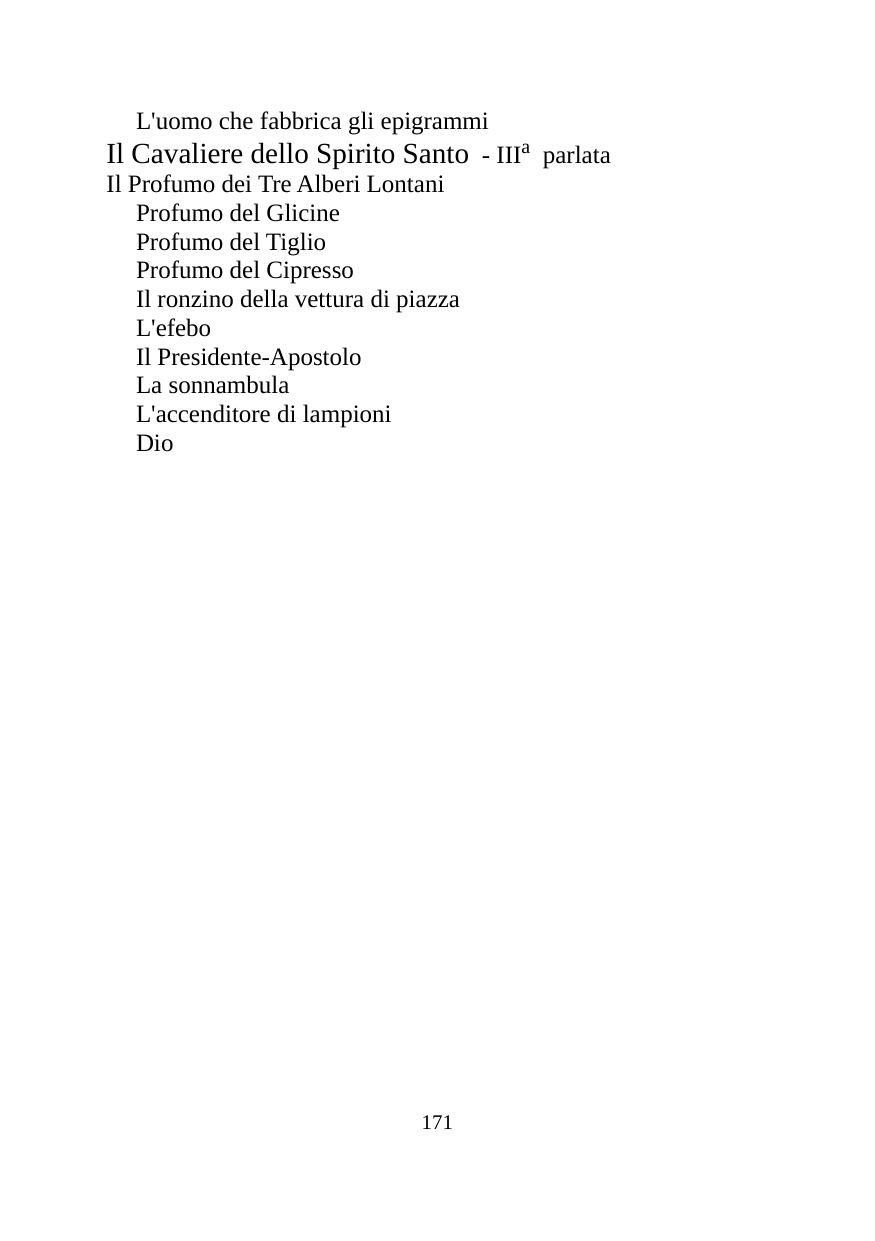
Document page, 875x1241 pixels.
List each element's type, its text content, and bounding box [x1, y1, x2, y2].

text L'accenditore di lampioni [106, 399, 768, 428]
text Profumo del Cipresso [106, 256, 768, 284]
text L'uomo che fabbrica gli epigrammi [106, 106, 768, 135]
text Dio [106, 428, 768, 457]
text Il ronzino della vettura di piazza [106, 284, 768, 313]
text Il Presidente-Apostolo [106, 342, 768, 371]
text Il Cavaliere dello Spirito Santo - IIIa parlata [106, 135, 768, 169]
text Profumo del Glicine [106, 198, 768, 227]
text Il Profumo dei Tre Alberi Lontani [106, 169, 768, 198]
text Profumo del Tiglio [106, 227, 768, 256]
text La sonnambula [106, 371, 768, 399]
text L'efebo [106, 313, 768, 342]
